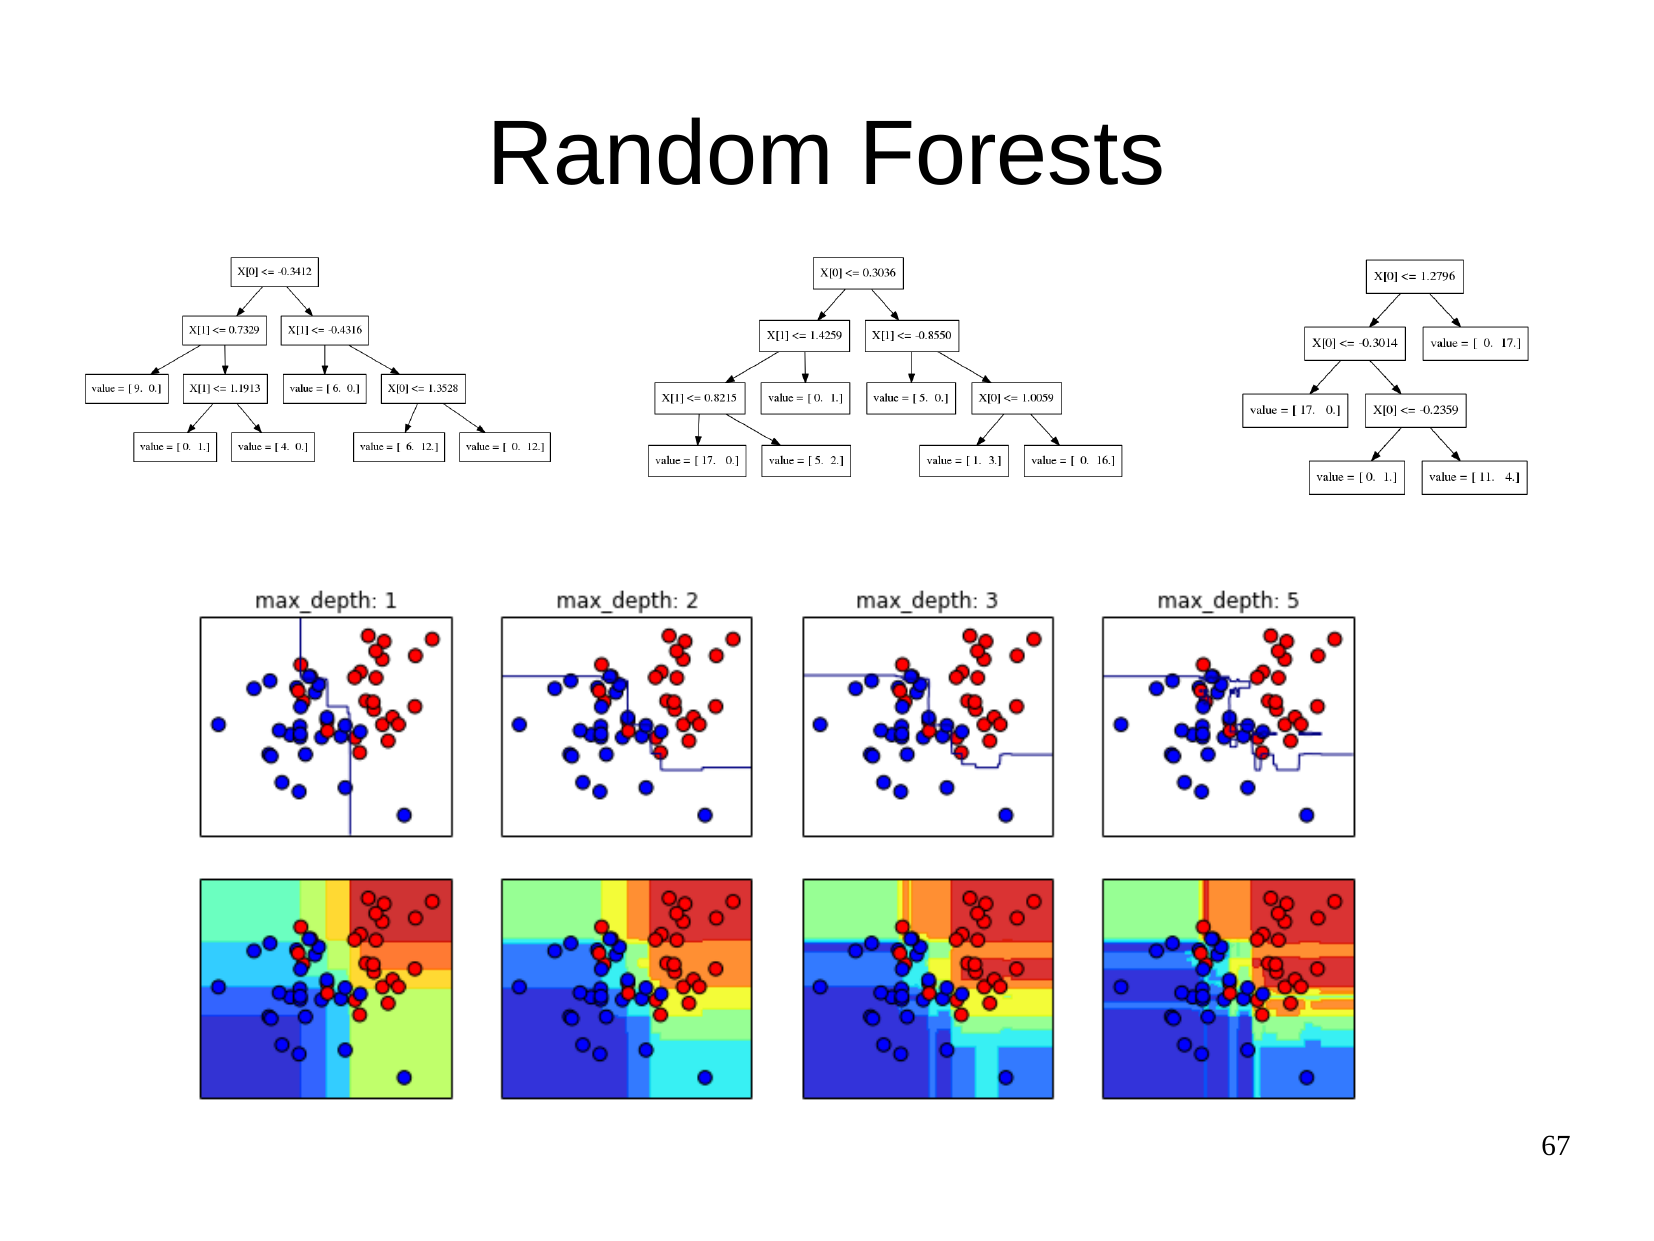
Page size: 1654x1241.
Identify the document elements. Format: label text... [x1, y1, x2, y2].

title Random Forests [82, 49, 1571, 257]
picture [82, 254, 553, 466]
picture [188, 579, 1366, 1111]
picture [1239, 256, 1531, 498]
picture [645, 254, 1125, 481]
